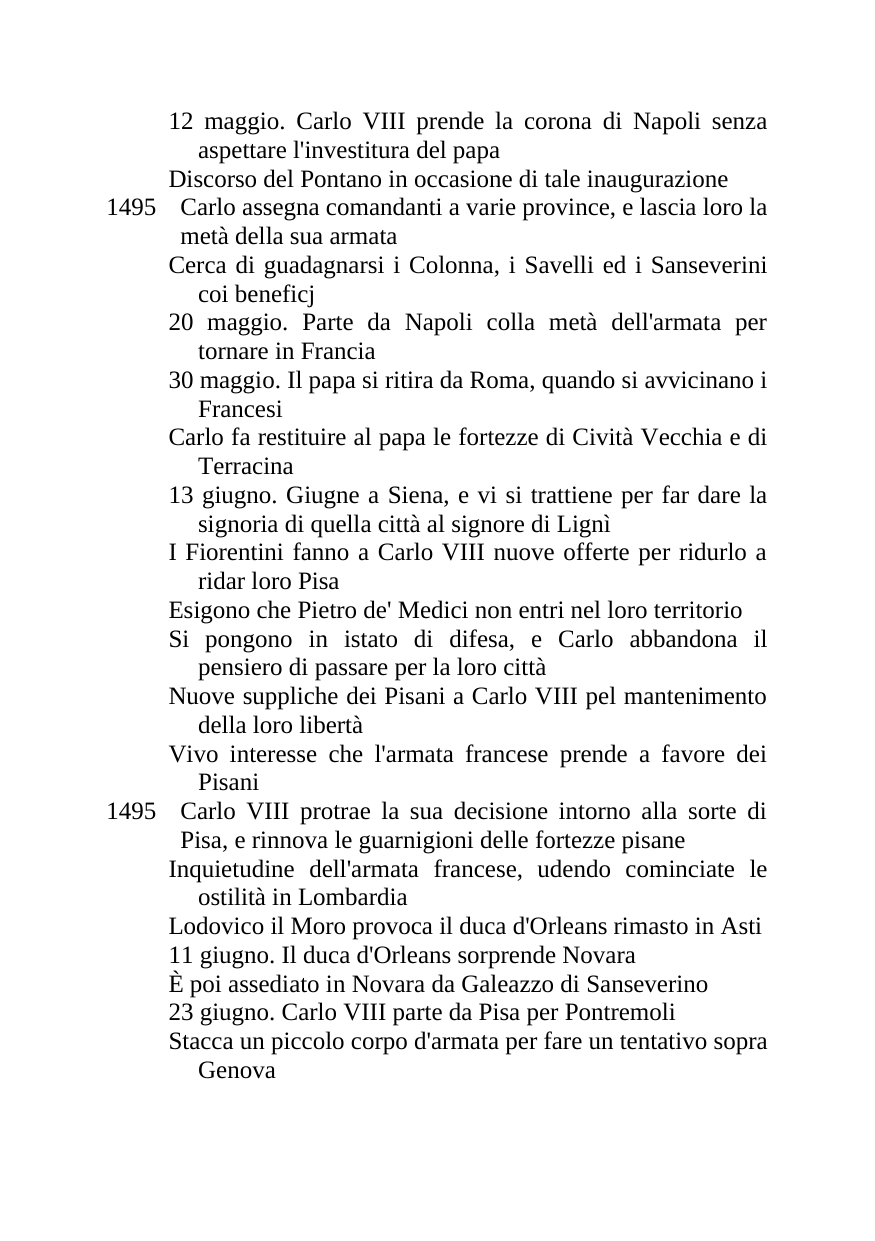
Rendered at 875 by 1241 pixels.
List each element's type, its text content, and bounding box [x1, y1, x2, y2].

text 13 giugno. Giugne a Siena, e vi si trattiene per far dare la signoria di quella città al signore di Lignì [168, 480, 768, 537]
text 11 giugno. Il duca d'Orleans sorprende Novara [168, 940, 768, 969]
text Lodovico il Moro provoca il duca d'Orleans rimasto in Asti [168, 911, 768, 940]
text Carlo fa restituire al papa le fortezze di Cività Vecchia e di Terracina [168, 422, 768, 480]
text 30 maggio. Il papa si ritira da Roma, quando si avvicinano i Francesi [168, 365, 768, 422]
text Inquietudine dell'armata francese, udendo cominciate le ostilità in Lombardia [168, 854, 768, 911]
text 12 maggio. Carlo VIII prende la corona di Napoli senza aspettare l'investitura del papa [168, 106, 768, 164]
text 23 giugno. Carlo VIII parte da Pisa per Pontremoli [168, 997, 768, 1026]
text Nuove suppliche dei Pisani a Carlo VIII pel mantenimento della loro libertà [168, 681, 768, 739]
text È poi assediato in Novara da Galeazzo di Sanseverino [168, 969, 768, 997]
text I Fiorentini fanno a Carlo VIII nuove offerte per ridurlo a ridar loro Pisa [168, 537, 768, 595]
text Esigono che Pietro de' Medici non entri nel loro territorio [168, 595, 768, 624]
text 20 maggio. Parte da Napoli colla metà dell'armata per tornare in Francia [168, 307, 768, 365]
text 1495 Carlo VIII protrae la sua decisione intorno alla sorte di Pisa, e rinnova le guarnigioni delle fortezze pisane [106, 796, 768, 854]
text Discorso del Pontano in occasione di tale inaugurazione [168, 164, 768, 192]
text 1495 Carlo assegna comandanti a varie province, e lascia loro la metà della sua armata [106, 192, 768, 250]
text Si pongono in istato di difesa, e Carlo abbandona il pensiero di passare per la loro città [168, 624, 768, 681]
text Cerca di guadagnarsi i Colonna, i Savelli ed i Sanseverini coi beneficj [168, 250, 768, 307]
text Vivo interesse che l'armata francese prende a favore dei Pisani [168, 739, 768, 796]
text Stacca un piccolo corpo d'armata per fare un tentativo sopra Genova [168, 1026, 768, 1084]
